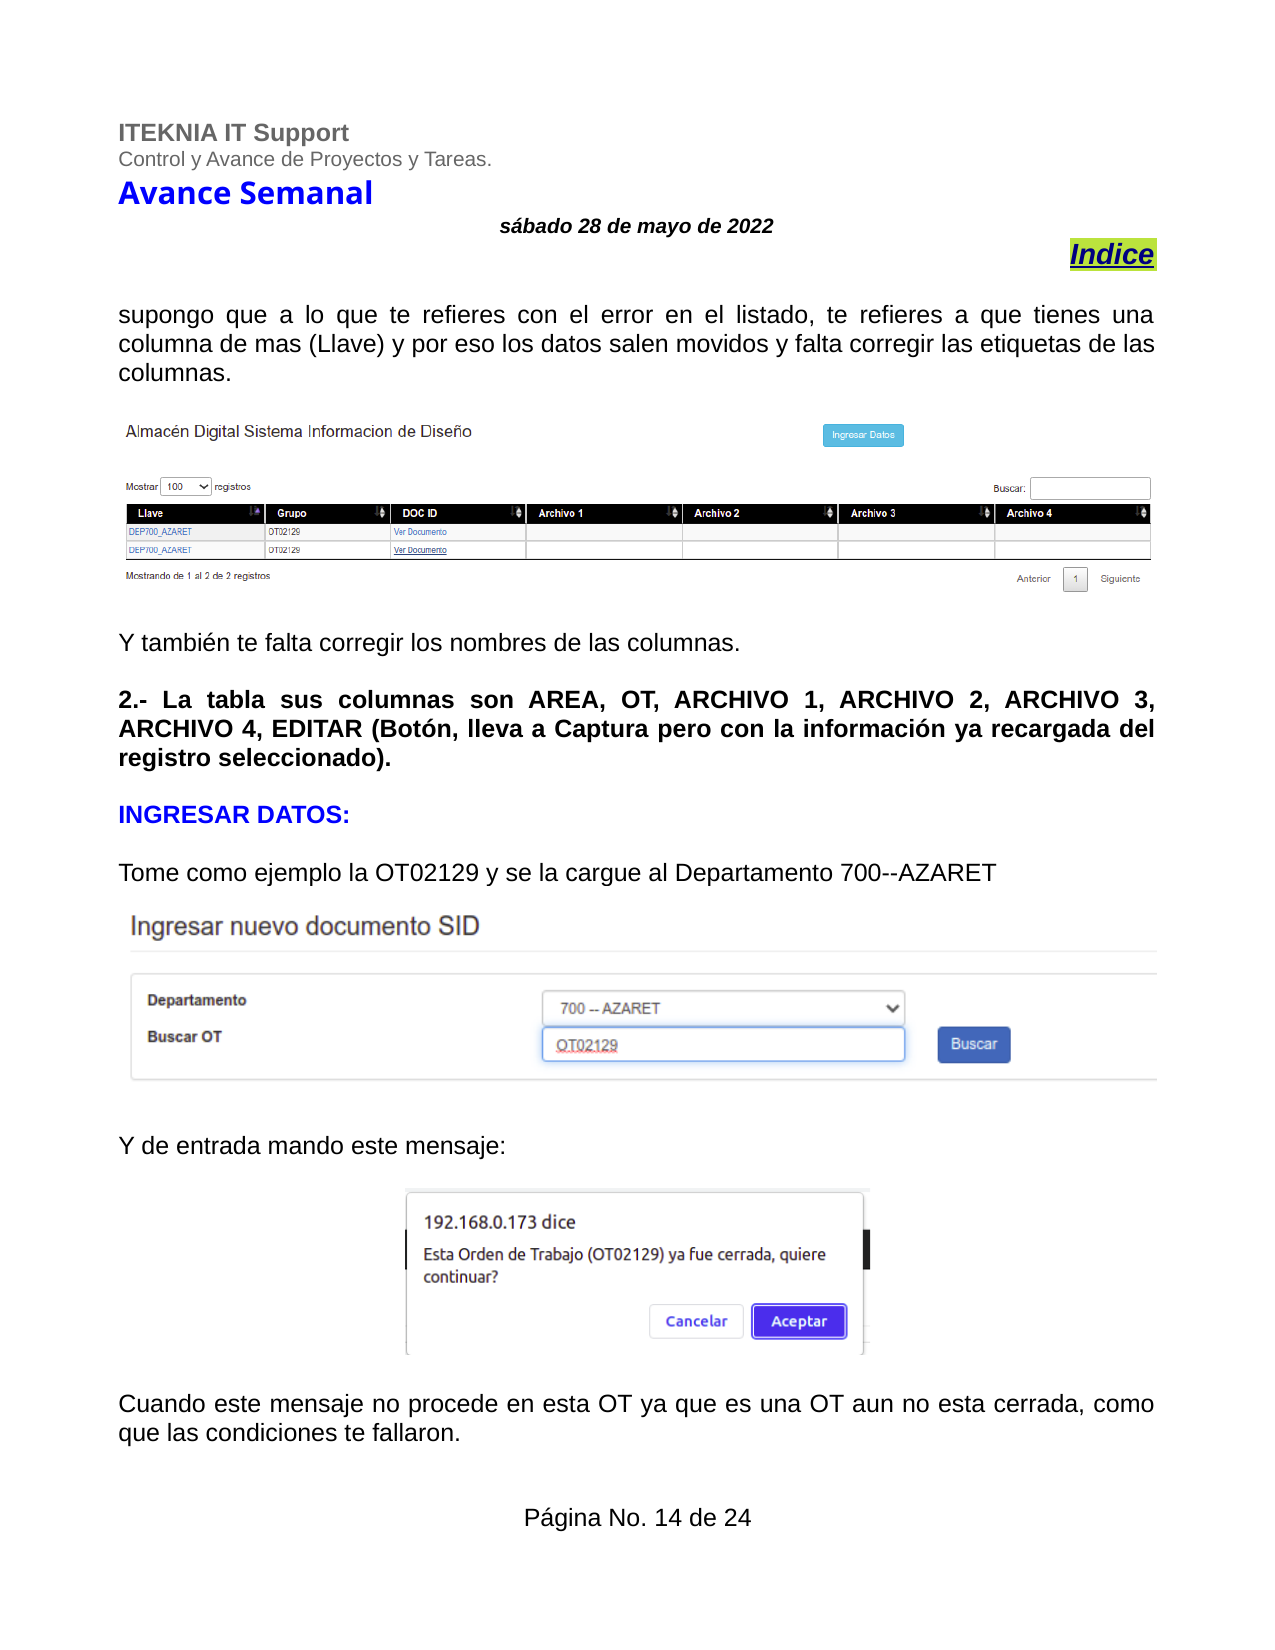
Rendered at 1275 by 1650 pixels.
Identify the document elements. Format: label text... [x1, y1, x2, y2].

picture [118, 886, 1157, 1131]
text Y también te falta corregir los nombres de las columnas. [118, 628, 1157, 657]
text Tome como ejemplo la OT02129 y se la cargue al Departamento 700--AZARET [118, 858, 1157, 886]
text Cuando este mensaje no procede en esta OT ya que es una OT aun no esta cerrada, como que las condiciones te fallaron. [118, 1389, 1157, 1447]
picture [118, 415, 1157, 599]
text INGRESAR DATOS: [118, 800, 1157, 829]
picture [405, 1188, 871, 1355]
text Y de entrada mando este mensaje: [118, 1131, 1157, 1159]
text supongo que a lo que te refieres con el error en el listado, te refieres a que tienes una columna de mas (Llave) y por eso los datos salen movidos y falta corregir las etiquetas de las columnas. [118, 300, 1157, 387]
text 2.- La tabla sus columnas son AREA, OT, ARCHIVO 1, ARCHIVO 2, ARCHIVO 3, ARCHIVO 4, EDITAR (Botón, lleva a Captura pero con la información ya recargada del registro seleccionado). [118, 685, 1157, 772]
